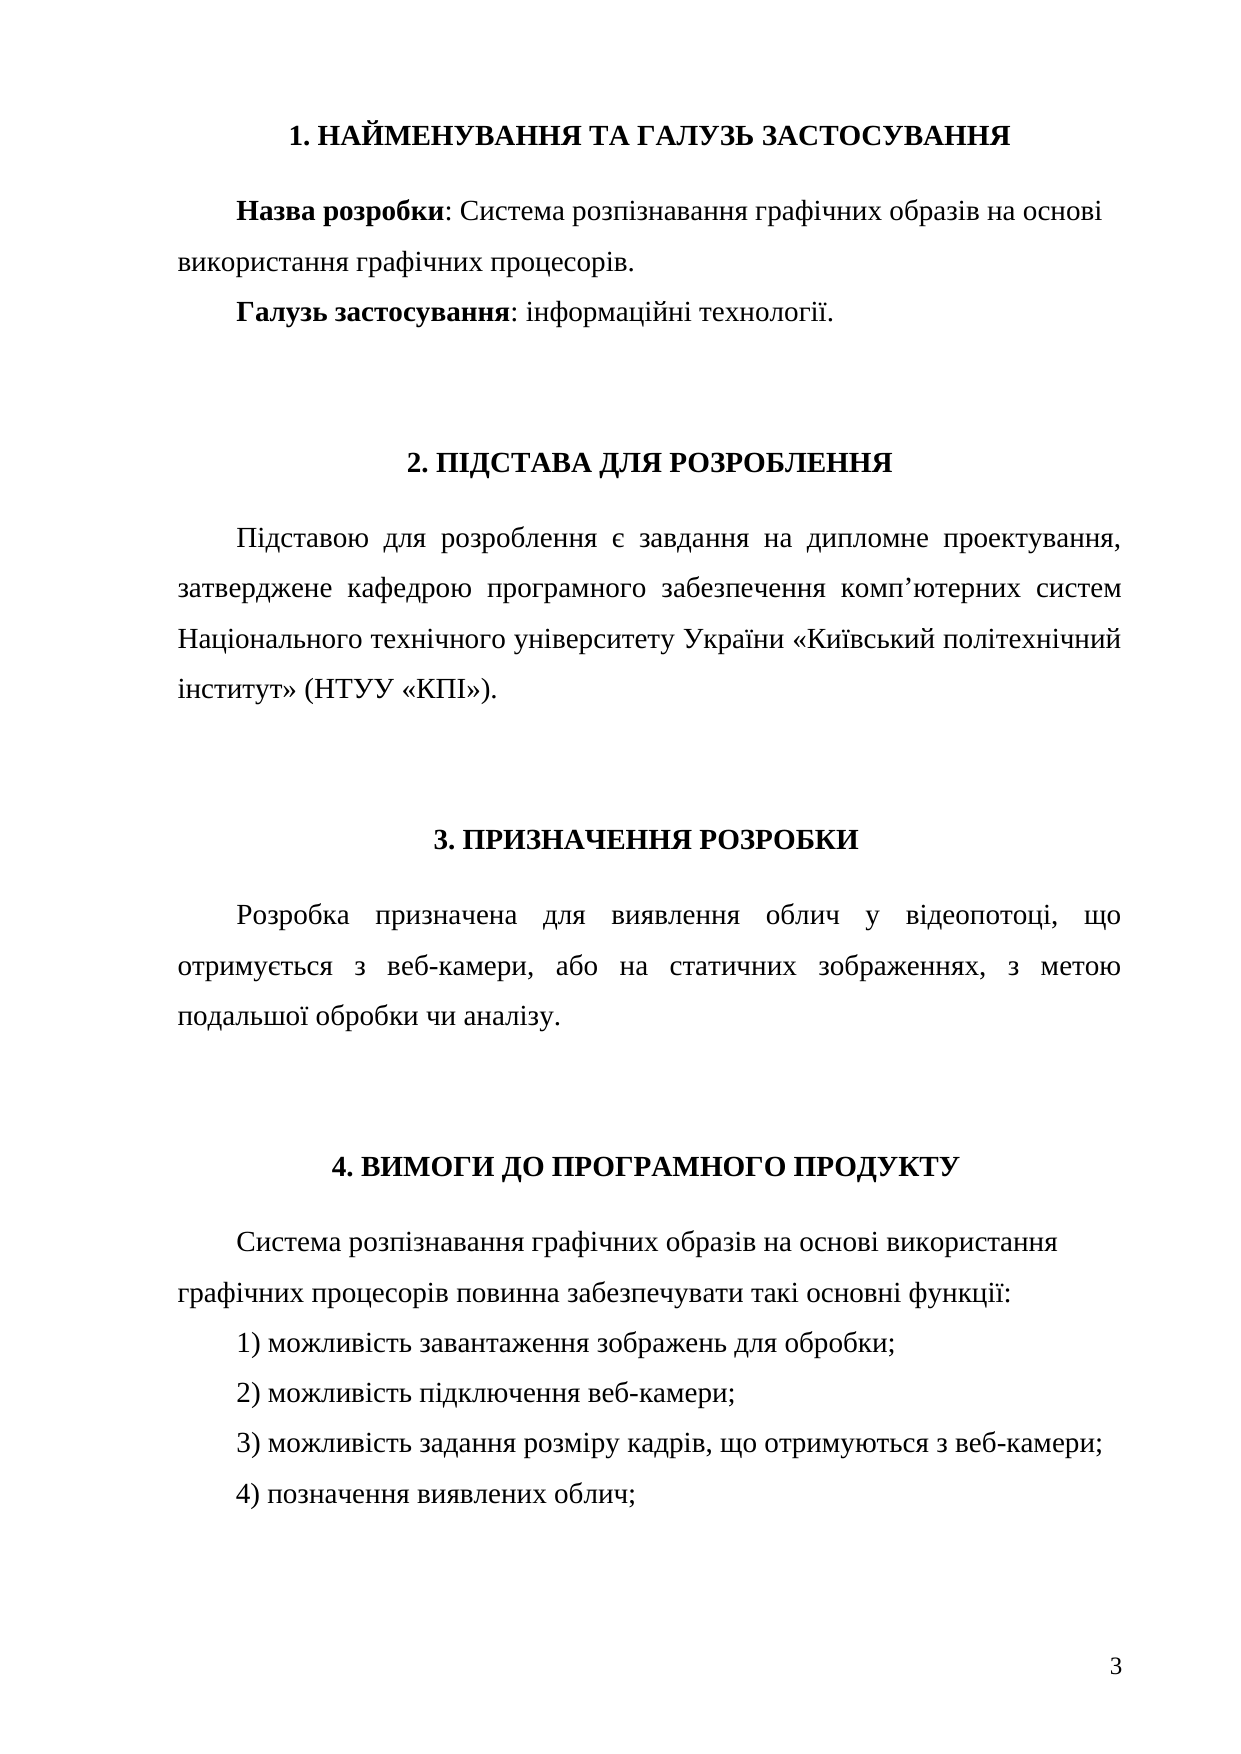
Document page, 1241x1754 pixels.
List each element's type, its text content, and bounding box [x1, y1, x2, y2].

text 4) позначення виявлених облич; [177, 1476, 1122, 1509]
text 2. ПІДСТАВА ДЛЯ РОЗРОБЛЕННЯ [177, 445, 1122, 478]
text Система розпізнавання графічних образів на основі використання графічних процесорів повинна забезпечувати такі основні функції: [177, 1224, 1122, 1308]
text 1) можливість завантаження зображень для обробки; [177, 1325, 1122, 1358]
text Назва розробки: Система розпізнавання графічних образів на основі використання графічних процесорів. [177, 193, 1122, 277]
text Підставою для розроблення є завдання на дипломне проектування, затверджене кафедрою програмного забезпечення комп’ютерних систем Національного технічного університету України «Київський політехнічний інститут» (НТУУ «КПІ»). [177, 520, 1122, 705]
text 3) можливість задання розміру кадрів, що отримуються з веб-камери; [177, 1426, 1122, 1459]
text 2) можливість підключення веб-камери; [177, 1375, 1122, 1409]
text 1. НАЙМЕНУВАННЯ ТА ГАЛУЗЬ ЗАСТОСУВАННЯ [177, 118, 1122, 152]
text 4. ВИМОГИ ДО ПРОГРАМНОГО ПРОДУКТУ [177, 1149, 1122, 1183]
text Розробка призначена для виявлення облич у відеопотоці, що отримується з веб-камери, або на статичних зображеннях, з метою подальшої обробки чи аналізу. [177, 897, 1122, 1032]
text Галузь застосування: інформаційні технології. [177, 294, 1122, 328]
text 3. ПРИЗНАЧЕННЯ РОЗРОБКИ [177, 822, 1122, 856]
